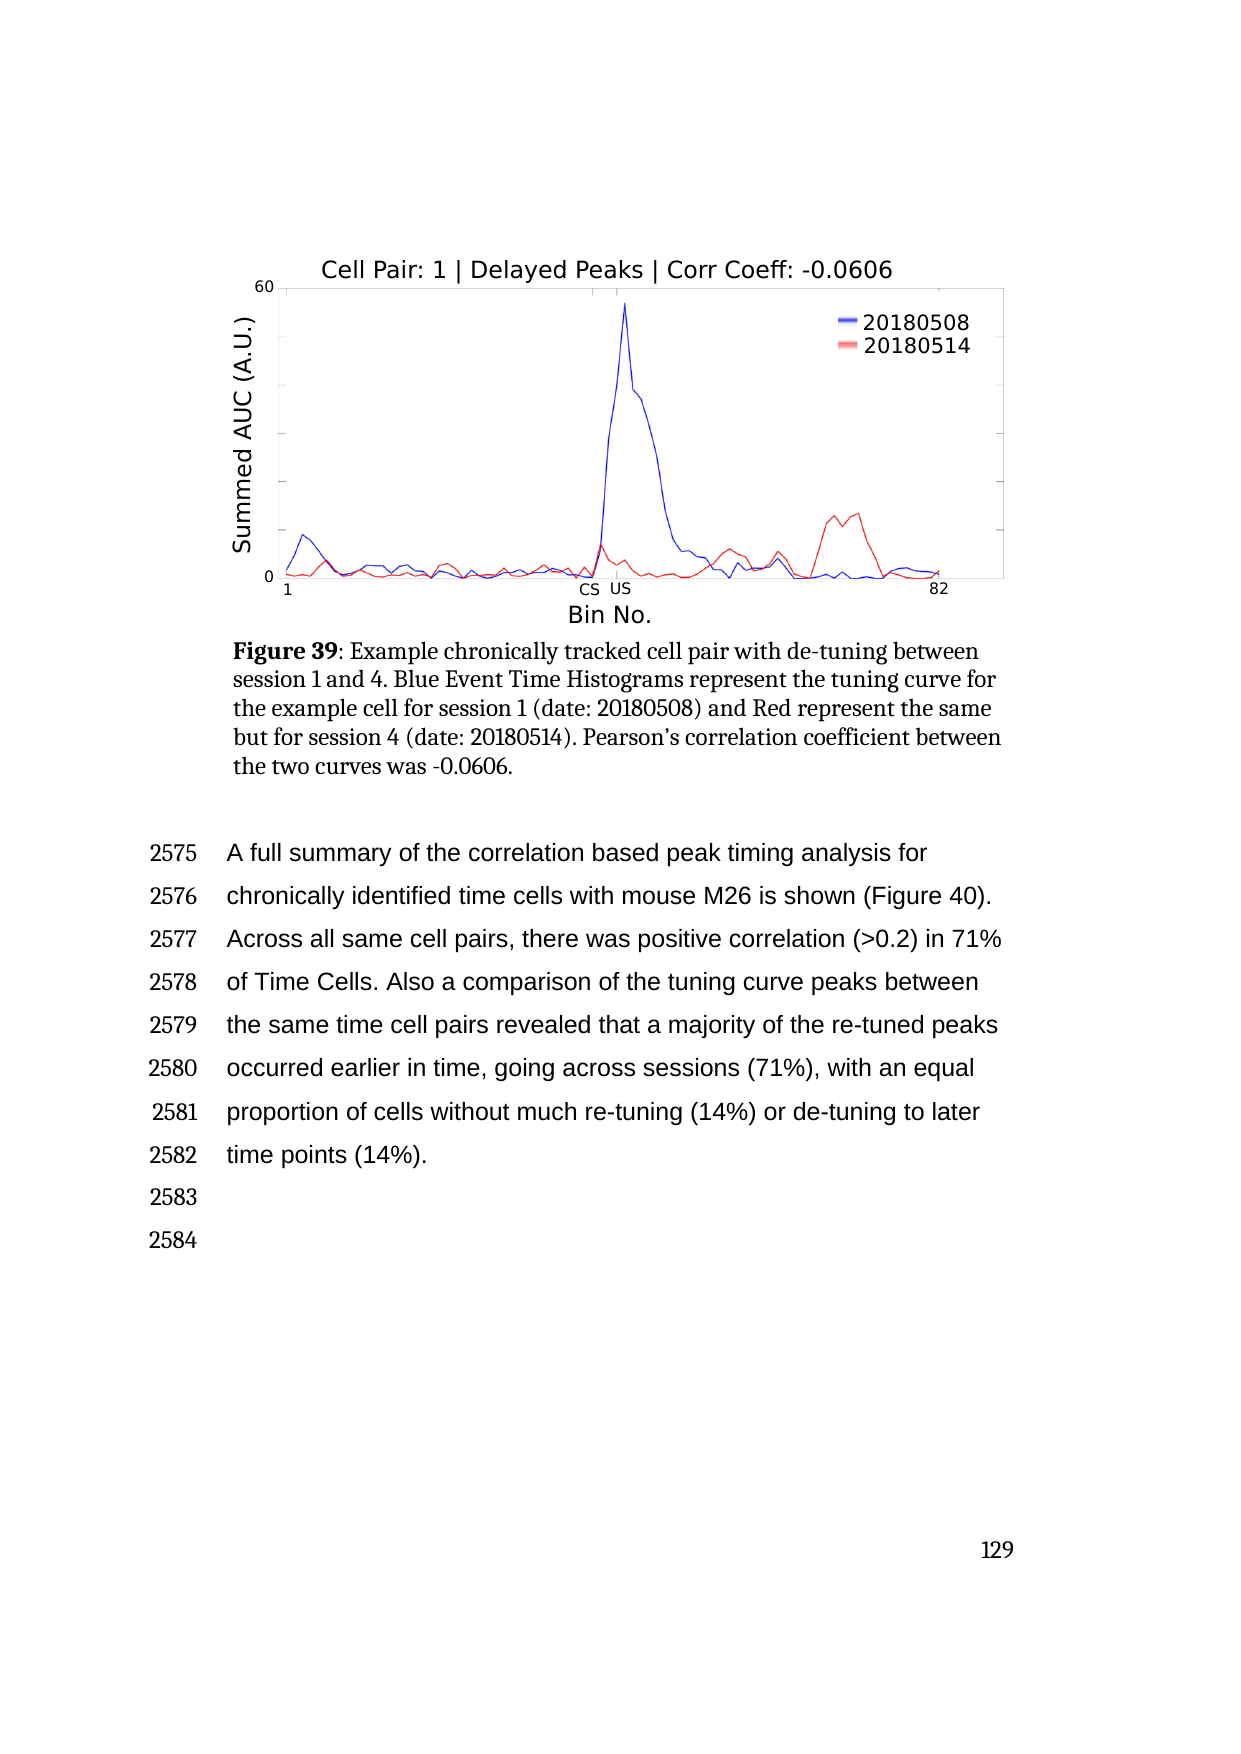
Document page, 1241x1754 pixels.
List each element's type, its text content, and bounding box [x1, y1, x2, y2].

text A full summary of the correlation based peak timing analysis for chronically identified time cells with mouse M26 is shown (Figure 40). Across all same cell pairs, there was positive correlation (>0.2) in 71% of Time Cells. Also a comparison of the tuning curve peaks between the same time cell pairs revealed that a majority of the re-tuned peaks occurred earlier in time, going across sessions (71%), with an equal proportion of cells without much re-tuning (14%) or de-tuning to later time points (14%). [226, 838, 1014, 1168]
text Figure 39: Example chronically tracked cell pair with de-tuning between session 1 and 4. Blue Event Time Histograms represent the tuning curve for the example cell for session 1 (date: 20180508) and Red represent the same but for session 4 (date: 20180514). Pearson’s correlation coefficient between the two curves was -0.0606. [233, 624, 1007, 780]
